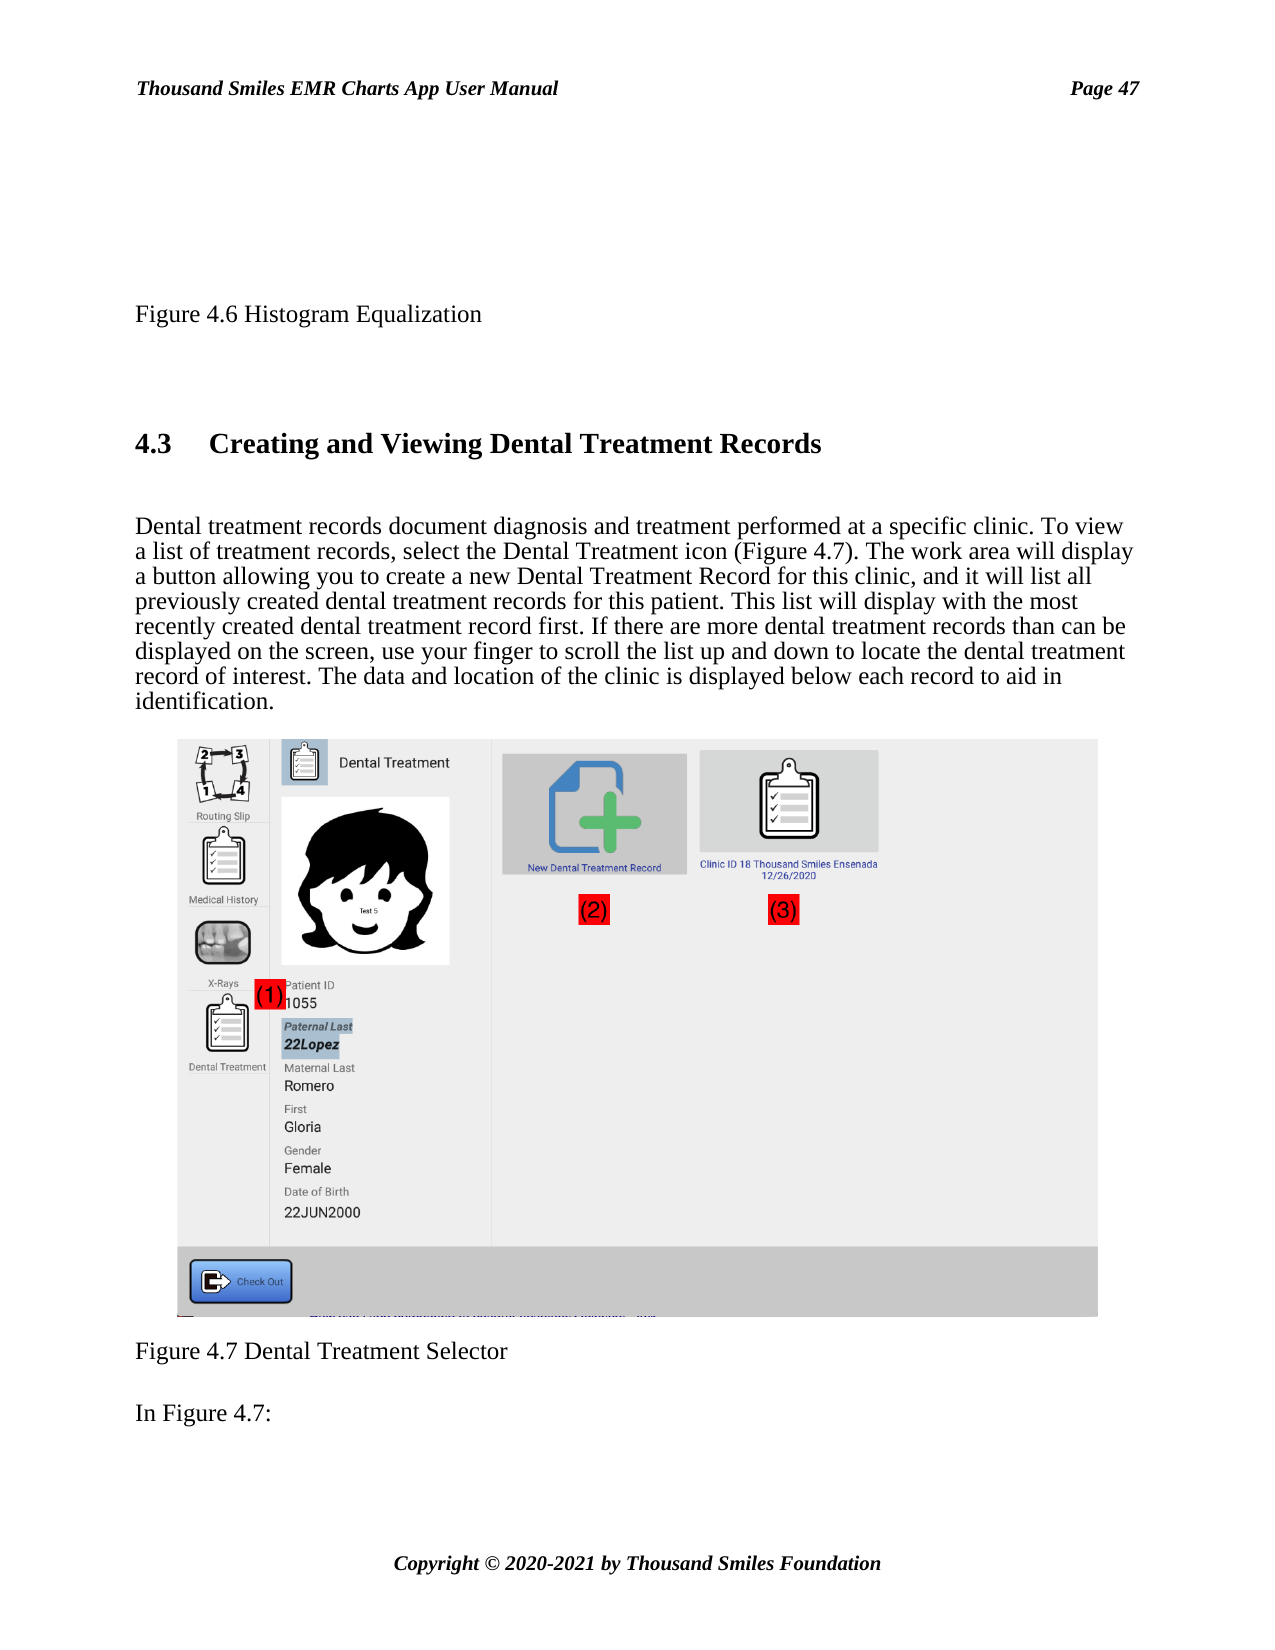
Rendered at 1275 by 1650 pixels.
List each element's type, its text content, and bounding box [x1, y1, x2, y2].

picture [177, 739, 1098, 1317]
subtitle Creating and Viewing Dental Treatment Records [135, 427, 1140, 460]
text In Figure 4.7: [135, 1402, 1140, 1427]
text Figure 4.6 Histogram Equalization [135, 302, 1140, 327]
text Dental treatment records document diagnosis and treatment performed at a specific clinic. To view a list of treatment records, select the Dental Treatment icon (Figure 4.7). The work area will display a button allowing you to create a new Dental Treatment Record for this clinic, and it will list all previously created dental treatment records for this patient. This list will display with the most recently created dental treatment record first. If there are more dental treatment records than can be displayed on the screen, use your finger to scroll the list up and down to locate the dental treatment record of interest. The data and location of the clinic is displayed below each record to aid in identification. [135, 514, 1140, 714]
text Figure 4.7 Dental Treatment Selector [135, 1339, 1140, 1364]
